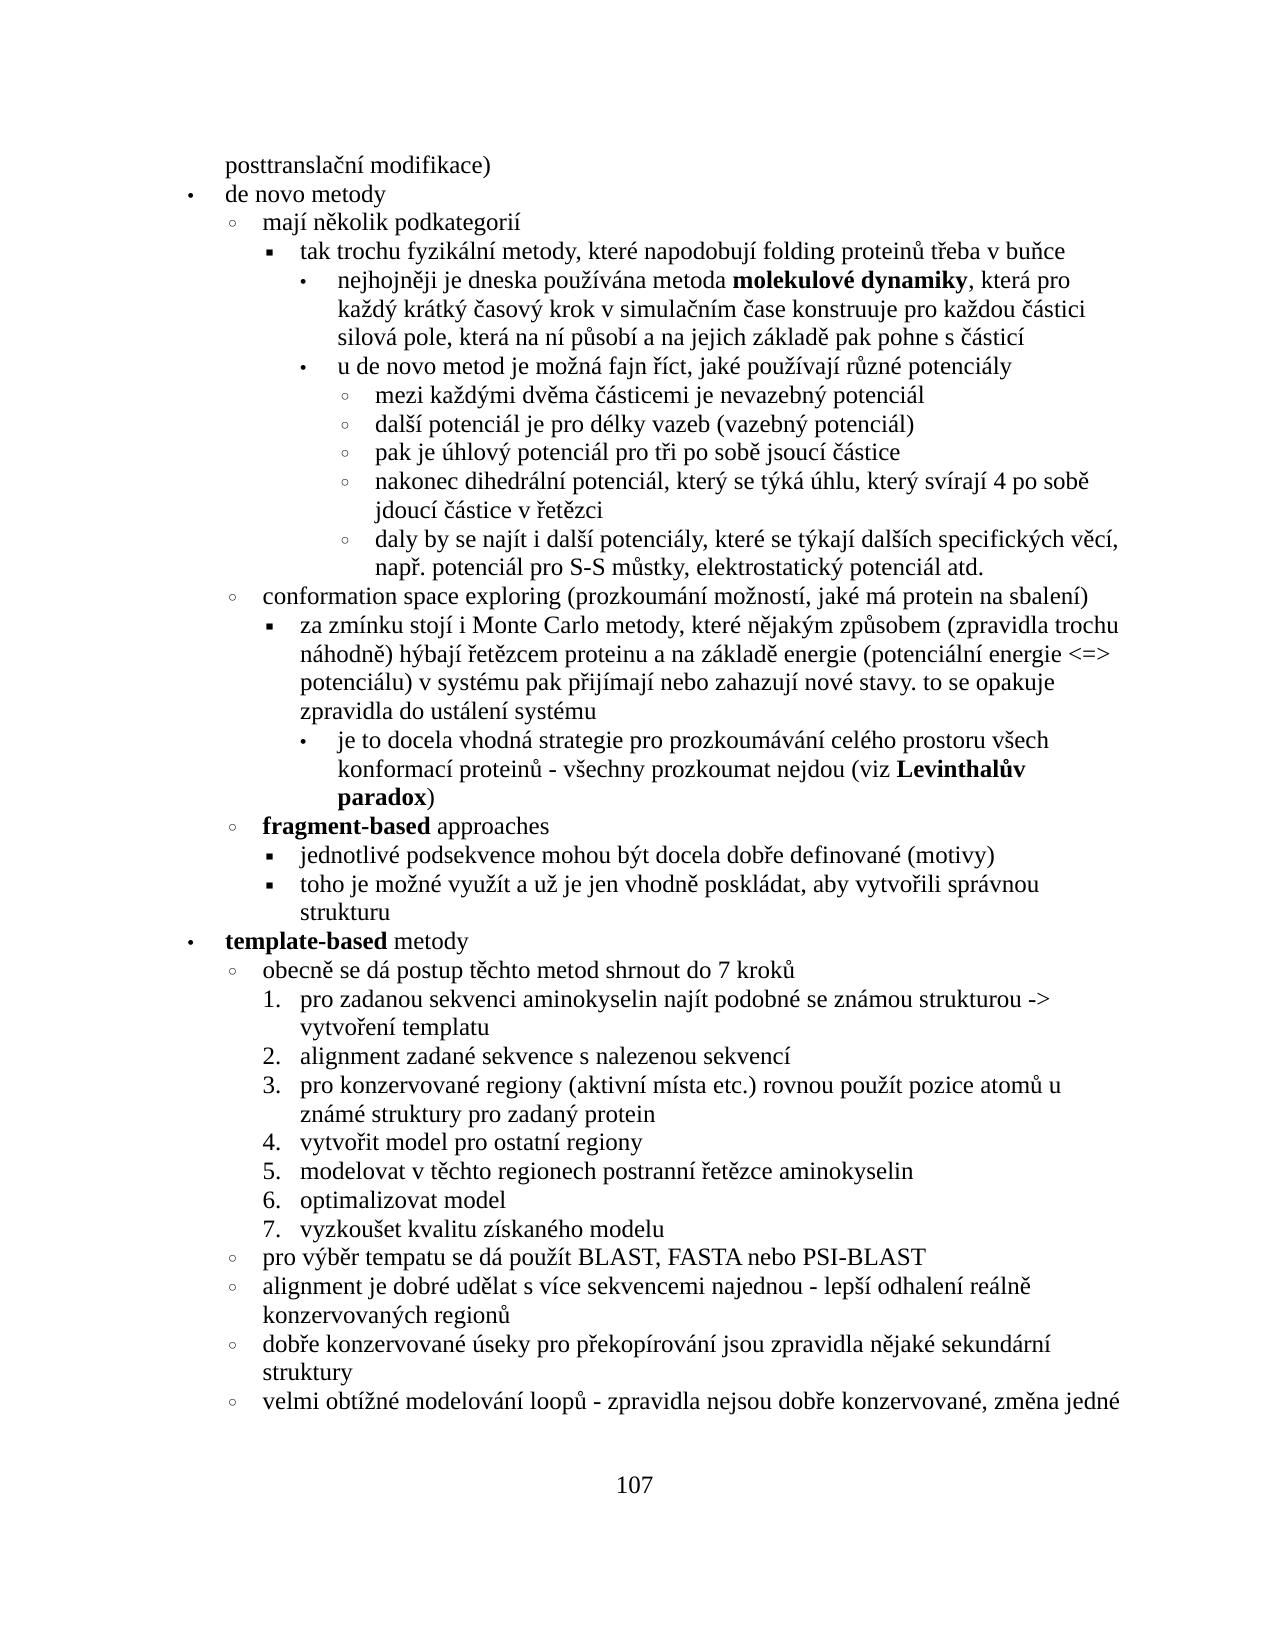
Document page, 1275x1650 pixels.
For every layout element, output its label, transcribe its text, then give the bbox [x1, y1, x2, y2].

list velmi obtížné modelování loopů - zpravidla nejsou dobře konzervované, změna jedné [225, 1386, 1125, 1415]
list obecně se dá postup těchto metod shrnout do 7 kroků [225, 955, 1125, 984]
list mají několik podkategorií [225, 207, 1125, 236]
list alignment je dobré udělat s více sekvencemi najednou - lepší odhalení reálně konzervovaných regionů [225, 1271, 1125, 1329]
list modelovat v těchto regionech postranní řetězce aminokyselin [262, 1156, 1125, 1185]
list posttranslační modifikace) [187, 150, 1125, 179]
list tak trochu fyzikální metody, které napodobují folding proteinů třeba v buňce [262, 236, 1125, 265]
list dobře konzervované úseky pro překopírování jsou zpravidla nějaké sekundární struktury [225, 1329, 1125, 1386]
list pro výběr tempatu se dá použít BLAST, FASTA nebo PSI-BLAST [225, 1242, 1125, 1271]
list pro konzervované regiony (aktivní místa etc.) rovnou použít pozice atomů u známé struktury pro zadaný protein [262, 1070, 1125, 1127]
list pak je úhlový potenciál pro tři po sobě jsoucí částice [337, 437, 1125, 466]
list nakonec dihedrální potenciál, který se týká úhlu, který svírají 4 po sobě jdoucí částice v řetězci [337, 466, 1125, 524]
list alignment zadané sekvence s nalezenou sekvencí [262, 1041, 1125, 1070]
list u de novo metod je možná fajn říct, jaké používají různé potenciály [300, 351, 1125, 380]
list vytvořit model pro ostatní regiony [262, 1127, 1125, 1156]
list conformation space exploring (prozkoumání možností, jaké má protein na sbalení) [225, 581, 1125, 610]
list optimalizovat model [262, 1185, 1125, 1214]
list je to docela vhodná strategie pro prozkoumávání celého prostoru všech konformací proteinů - všechny prozkoumat nejdou (viz Levinthalův paradox) [300, 725, 1125, 811]
list toho je možné využít a už je jen vhodně poskládat, aby vytvořili správnou strukturu [262, 869, 1125, 926]
list template-based metody [187, 926, 1125, 955]
list za zmínku stojí i Monte Carlo metody, které nějakým způsobem (zpravidla trochu náhodně) hýbají řetězcem proteinu a na základě energie (potenciální energie <=> potenciálu) v systému pak přijímají nebo zahazují nové stavy. to se opakuje zpravidla do ustálení systému [262, 610, 1125, 725]
list mezi každými dvěma částicemi je nevazebný potenciál [337, 380, 1125, 409]
list jednotlivé podsekvence mohou být docela dobře definované (motivy) [262, 840, 1125, 869]
list fragment-based approaches [225, 811, 1125, 840]
list pro zadanou sekvenci aminokyselin najít podobné se známou strukturou -> vytvoření templatu [262, 984, 1125, 1041]
list vyzkoušet kvalitu získaného modelu [262, 1214, 1125, 1242]
list další potenciál je pro délky vazeb (vazebný potenciál) [337, 409, 1125, 437]
list daly by se najít i další potenciály, které se týkají dalších specifických věcí, např. potenciál pro S-S můstky, elektrostatický potenciál atd. [337, 524, 1125, 581]
list de novo metody [187, 179, 1125, 207]
list nejhojněji je dneska používána metoda molekulové dynamiky, která pro každý krátký časový krok v simulačním čase konstruuje pro každou částici silová pole, která na ní působí a na jejich základě pak pohne s částicí [300, 265, 1125, 351]
